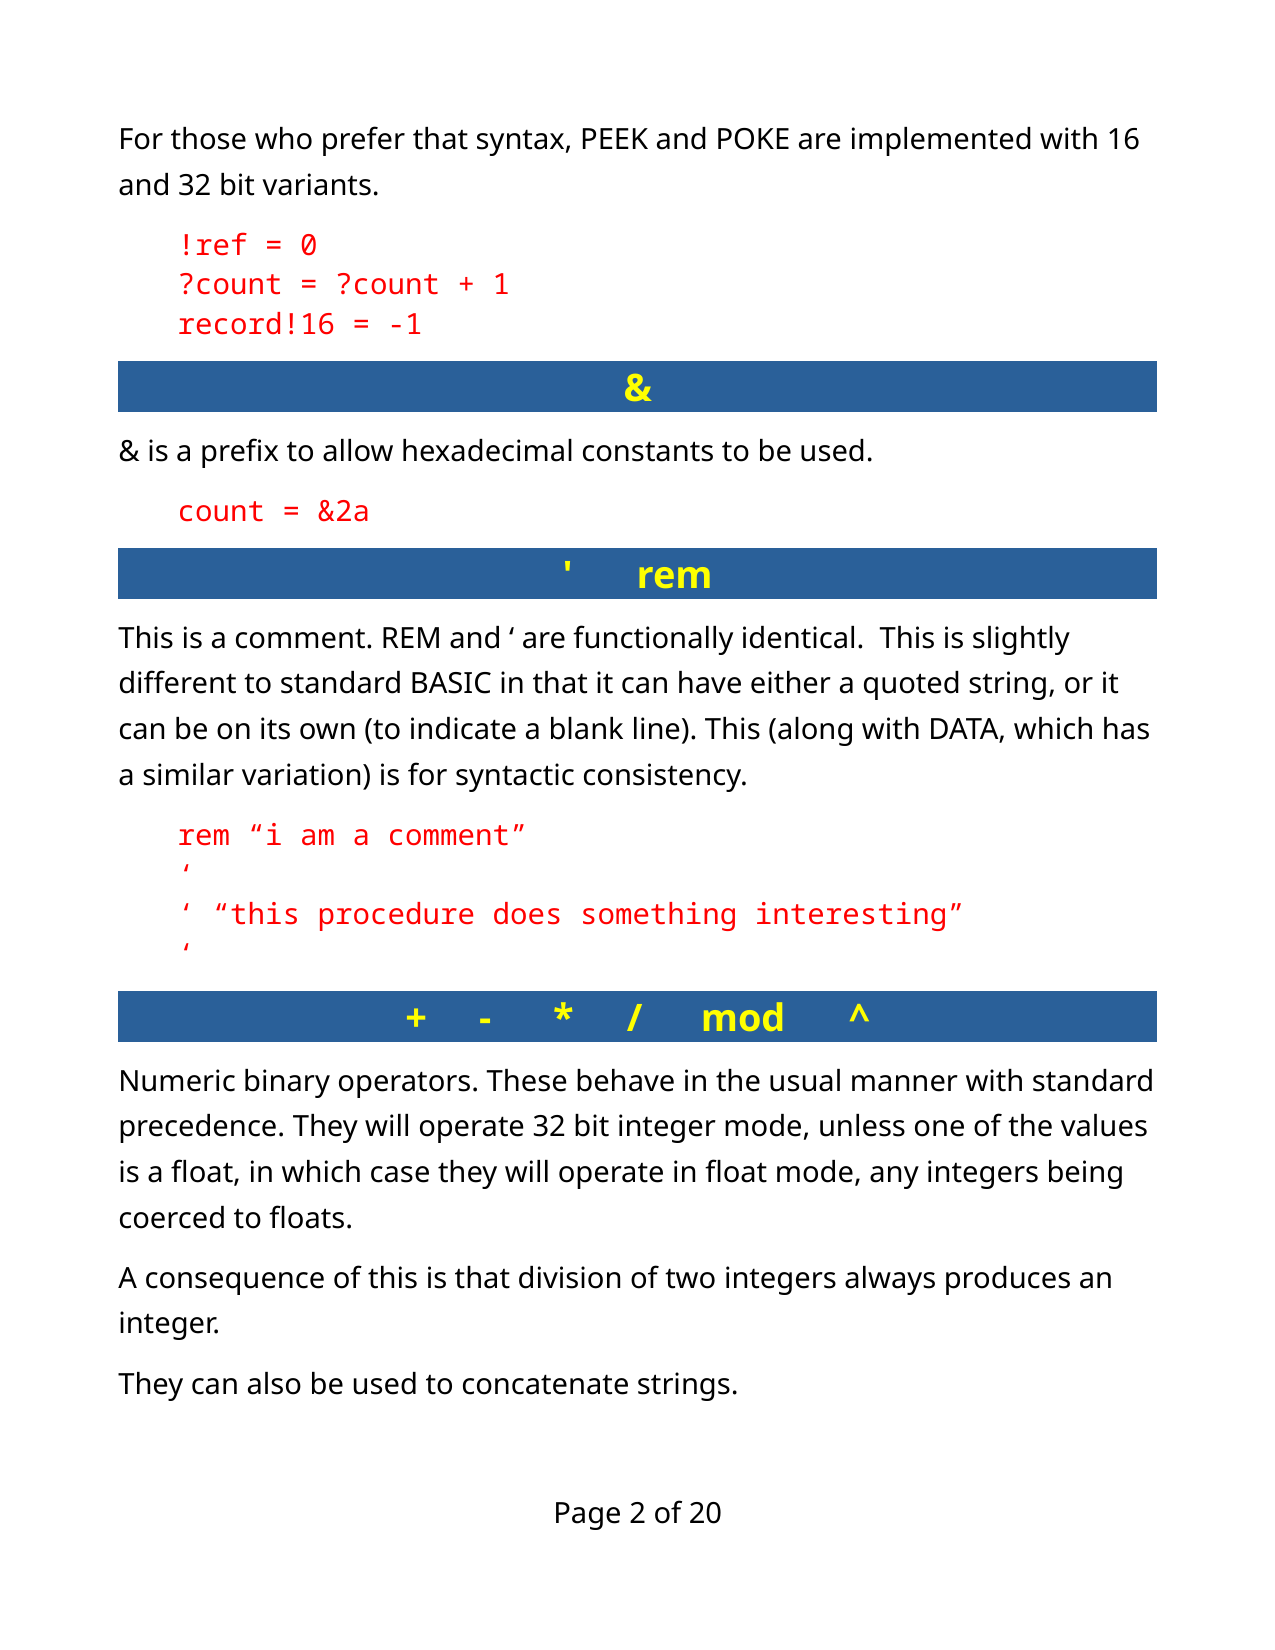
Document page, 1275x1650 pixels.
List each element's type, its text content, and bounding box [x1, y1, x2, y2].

subtitle + - * / mod ^ [118, 991, 1157, 1042]
text They can also be used to concatenate strings. [118, 1363, 1157, 1403]
subtitle ' rem [118, 548, 1157, 599]
text & is a prefix to allow hexadecimal constants to be used. [118, 430, 1157, 470]
text ‘ [177, 854, 1157, 893]
text ?count = ?count + 1 [177, 264, 1157, 303]
text ‘ [177, 933, 1157, 973]
text count = &2A [177, 490, 1157, 530]
text !ref = 0 [177, 224, 1157, 264]
text Numeric binary operators. These behave in the usual manner with standard precedence. They will operate 32 bit integer mode, unless one of the values is a float, in which case they will operate in float mode, any integers being coerced to floats. [118, 1060, 1157, 1237]
text rem “I am a comment” [177, 814, 1157, 854]
text ‘ “This procedure does something interesting” [177, 893, 1157, 933]
text record!16 = -1 [177, 303, 1157, 343]
text This is a comment. REM and ‘ are functionally identical. This is slightly different to standard BASIC in that it can have either a quoted string, or it can be on its own (to indicate a blank line). This (along with DATA, which has a similar variation) is for syntactic consistency. [118, 617, 1157, 794]
subtitle & [118, 361, 1157, 412]
text For those who prefer that syntax, PEEK and POKE are implemented with 16 and 32 bit variants. [118, 118, 1157, 203]
text A consequence of this is that division of two integers always produces an integer. [118, 1257, 1157, 1342]
